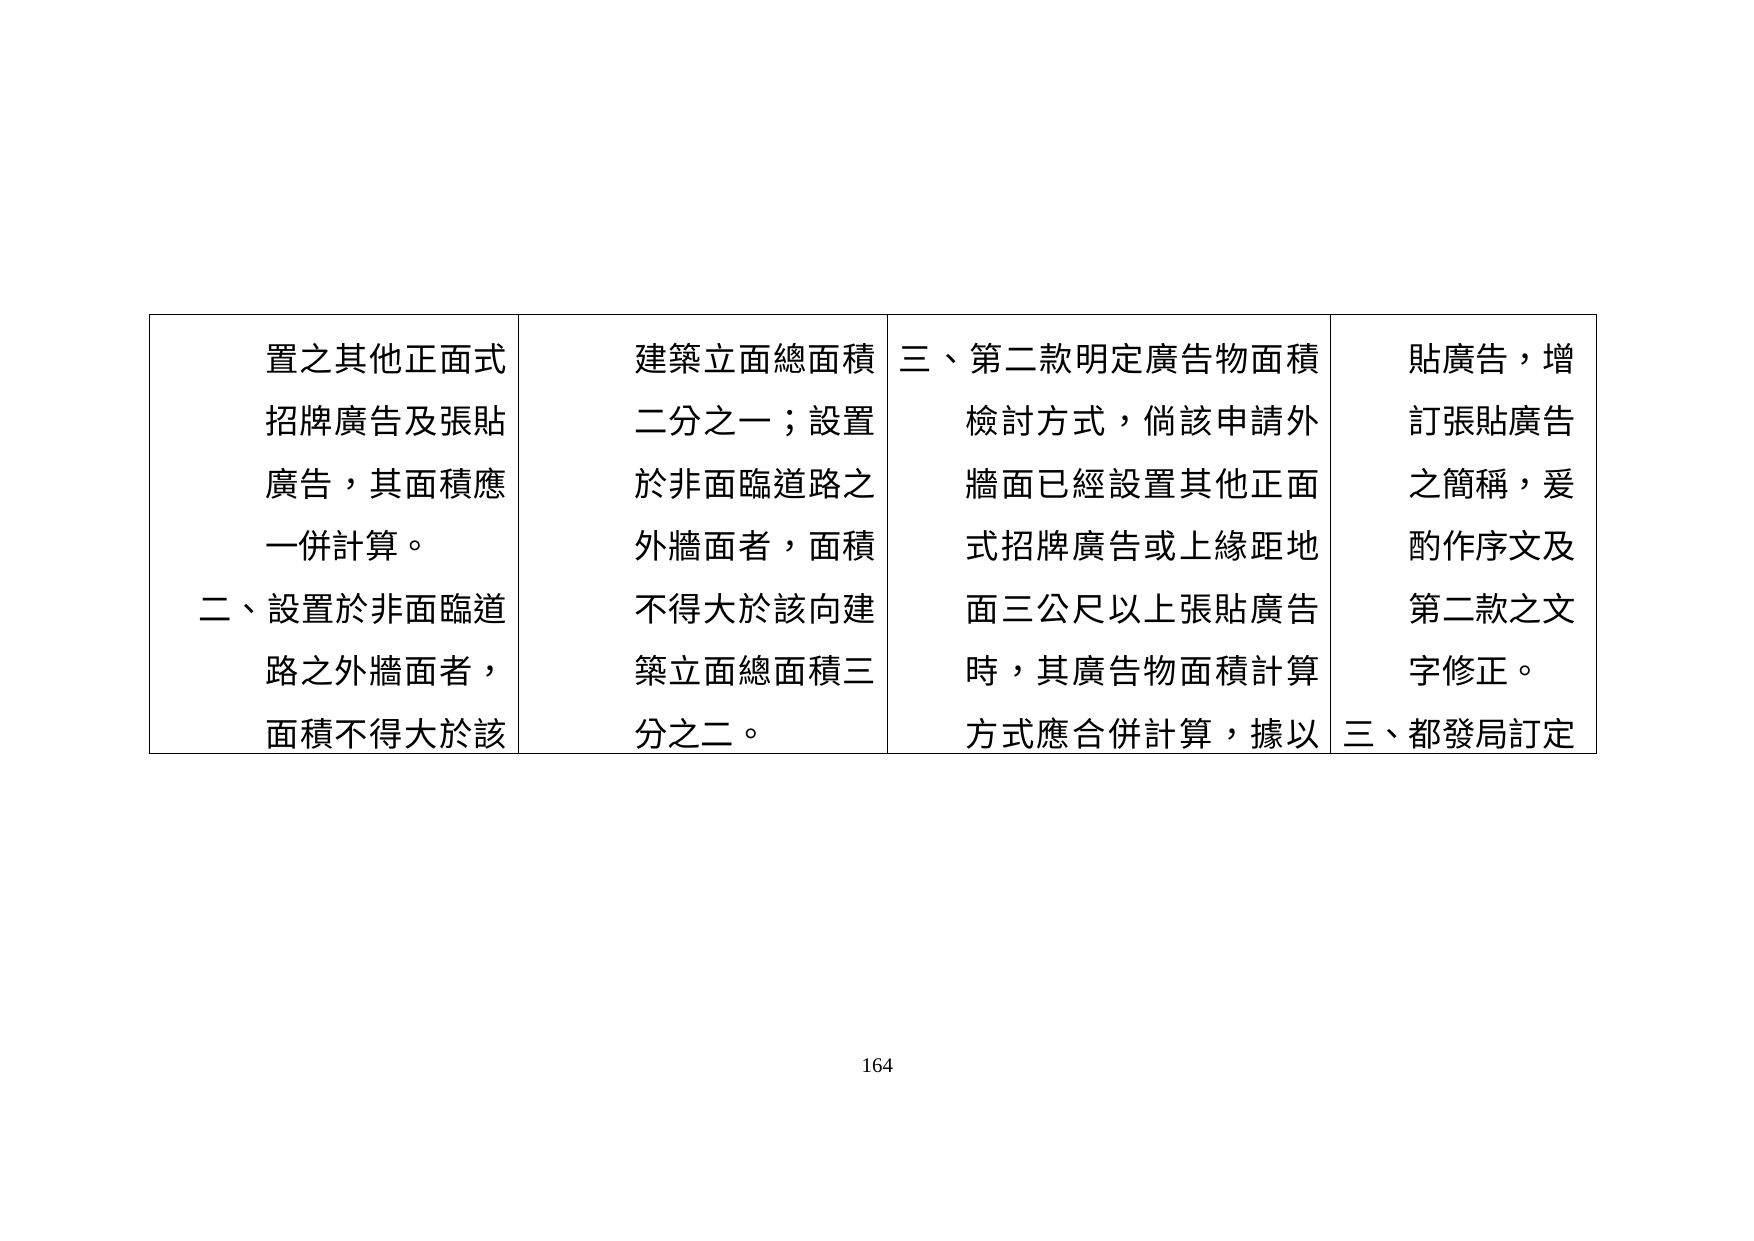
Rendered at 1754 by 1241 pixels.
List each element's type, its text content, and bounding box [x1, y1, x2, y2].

table_cell 三、第二款明定廣告物面積檢討方式，倘該申請外牆面已經設置其他正面式招牌廣告或上緣距地面三公尺以上張貼廣告時，其廣告物面積計算方式應合併計算，據以 [888, 315, 1330, 752]
table_cell 置之其他正面式招牌廣告及張貼廣告，其面積應一併計算。 二、設置於非面臨道路之外牆面者，面積不得大於該 [150, 315, 518, 752]
table_cell 建築立面總面積二分之一；設置於非面臨道路之外牆面者，面積不得大於該向建築立面總面積三分之二。 [519, 315, 887, 752]
table_cell 貼廣告，增訂張貼廣告之簡稱，爰酌作序文及第二款之文字修正。 三、都發局訂定 [1331, 315, 1596, 752]
